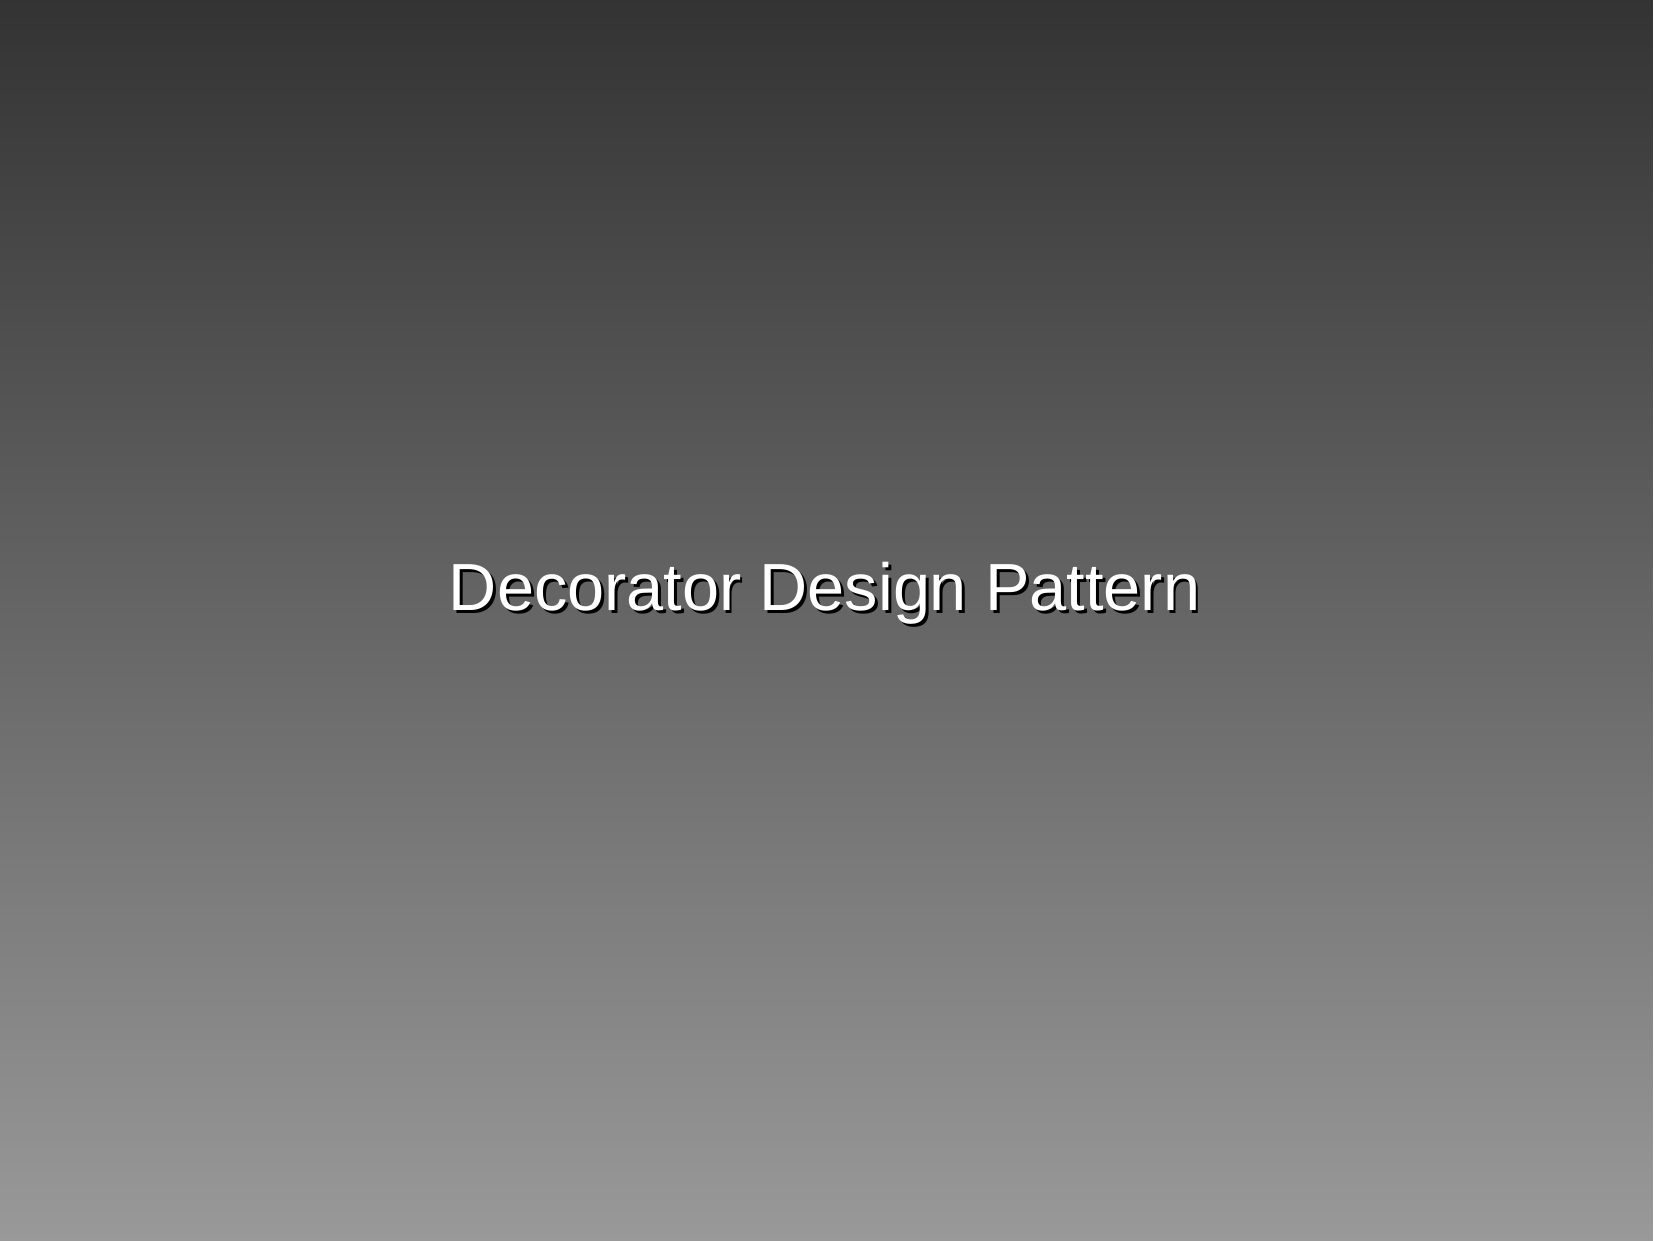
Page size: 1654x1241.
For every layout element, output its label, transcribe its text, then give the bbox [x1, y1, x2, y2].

subtitle Decorator Design Pattern [37, 49, 1613, 1126]
